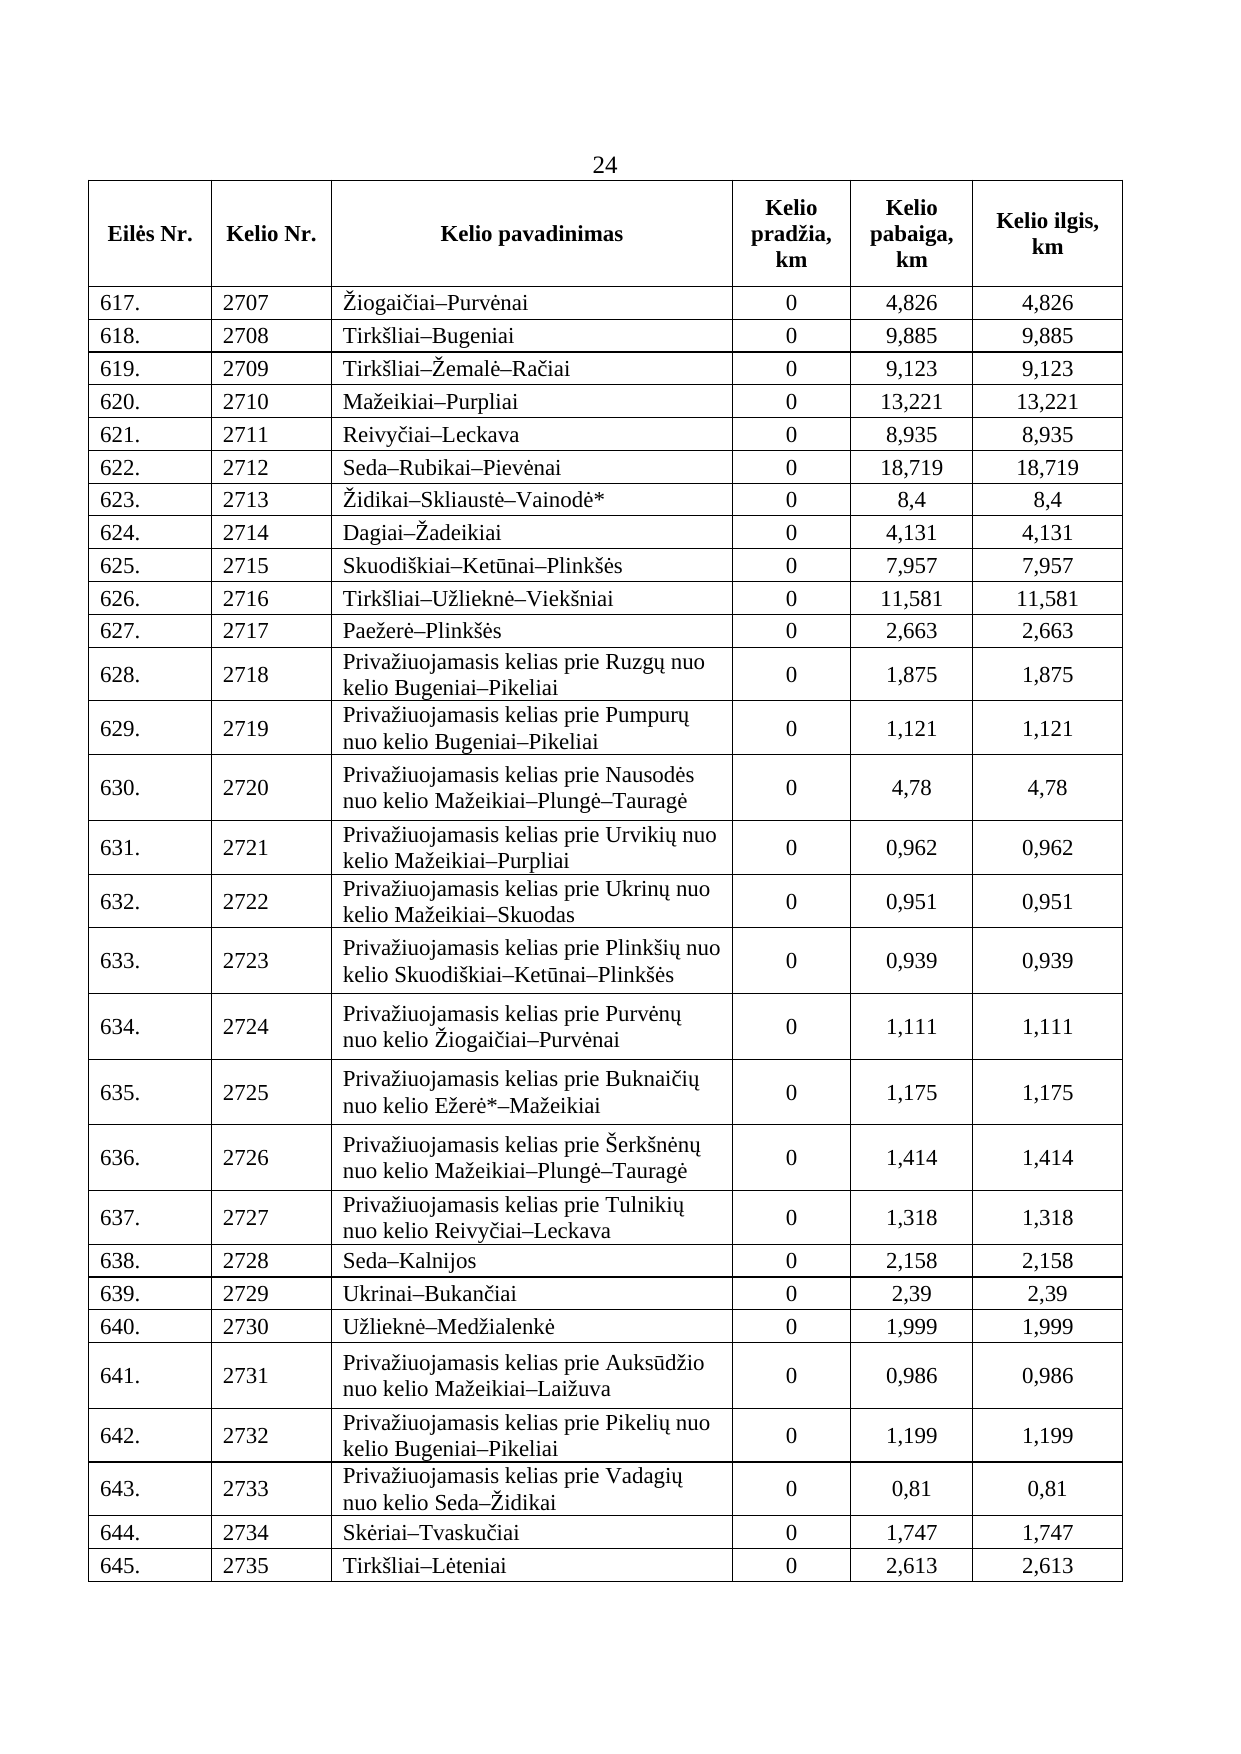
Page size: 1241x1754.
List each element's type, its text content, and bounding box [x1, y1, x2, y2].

table_cell 2,663 [851, 615, 972, 647]
table_cell 9,123 [973, 353, 1122, 384]
table_header Kelio Nr. [212, 181, 331, 286]
table_cell 1,999 [851, 1310, 972, 1342]
table_cell 0 [733, 615, 850, 647]
table_cell Tirkšliai–Bugeniai [332, 320, 732, 351]
table_cell 625. [89, 549, 211, 581]
table_cell 2,158 [851, 1245, 972, 1276]
table_cell 2710 [212, 385, 331, 417]
table_header Kelio pradžia, km [733, 181, 850, 286]
table_cell 2713 [212, 484, 331, 515]
table_cell 0 [733, 1125, 850, 1190]
table_cell 13,221 [851, 385, 972, 417]
table_cell 632. [89, 875, 211, 927]
table_cell Žiogaičiai–Purvėnai [332, 287, 732, 318]
table_cell 2726 [212, 1125, 331, 1190]
table_cell 0,81 [851, 1463, 972, 1515]
table_cell 0 [733, 287, 850, 318]
table_cell 8,935 [851, 418, 972, 450]
table_cell Reivyčiai–Leckava [332, 418, 732, 450]
table_cell 2721 [212, 821, 331, 873]
table_cell Privažiuojamasis kelias prie Purvėnų nuo kelio Žiogaičiai–Purvėnai [332, 994, 732, 1058]
table_cell 1,414 [973, 1125, 1122, 1190]
table_cell 2719 [212, 701, 331, 754]
table_cell 9,885 [851, 320, 972, 351]
table_cell 2733 [212, 1463, 331, 1515]
table_cell 627. [89, 615, 211, 647]
table_cell 1,875 [851, 648, 972, 700]
table_cell 2717 [212, 615, 331, 647]
table_cell 1,121 [851, 701, 972, 754]
table_cell 2731 [212, 1343, 331, 1408]
table_header Eilės Nr. [89, 181, 211, 286]
table_cell 4,826 [851, 287, 972, 318]
table_cell 4,131 [851, 516, 972, 548]
table_cell Ukrinai–Bukančiai [332, 1278, 732, 1309]
table_cell Privažiuojamasis kelias prie Auksūdžio nuo kelio Mažeikiai–Laižuva [332, 1343, 732, 1408]
table_cell 0 [733, 582, 850, 614]
table_cell Tirkšliai–Užlieknė–Viekšniai [332, 582, 732, 614]
table_cell Seda–Kalnijos [332, 1245, 732, 1276]
table_cell 9,123 [851, 353, 972, 384]
table_cell 0 [733, 320, 850, 351]
table_cell 1,111 [851, 994, 972, 1058]
table_cell 9,885 [973, 320, 1122, 351]
table_cell 0 [733, 755, 850, 820]
table_cell Dagiai–Žadeikiai [332, 516, 732, 548]
table_cell Privažiuojamasis kelias prie Ukrinų nuo kelio Mažeikiai–Skuodas [332, 875, 732, 927]
table_cell 0 [733, 1245, 850, 1276]
table_cell 2709 [212, 353, 331, 384]
table_cell 1,175 [851, 1060, 972, 1124]
table_cell 0 [733, 484, 850, 515]
table_cell 624. [89, 516, 211, 548]
table_cell 0 [733, 418, 850, 450]
table_cell 2725 [212, 1060, 331, 1124]
table_cell 626. [89, 582, 211, 614]
table_cell Privažiuojamasis kelias prie Šerkšnėnų nuo kelio Mažeikiai–Plungė–Tauragė [332, 1125, 732, 1190]
table_cell 2727 [212, 1191, 331, 1243]
table_cell 0 [733, 648, 850, 700]
table_cell 1,199 [973, 1409, 1122, 1461]
table_cell 629. [89, 701, 211, 754]
table_cell 642. [89, 1409, 211, 1461]
table_cell Privažiuojamasis kelias prie Plinkšių nuo kelio Skuodiškiai–Ketūnai–Plinkšės [332, 928, 732, 993]
table_cell 628. [89, 648, 211, 700]
table_cell 2732 [212, 1409, 331, 1461]
table_cell 2722 [212, 875, 331, 927]
table_cell 2,39 [973, 1278, 1122, 1309]
table_cell 0 [733, 1549, 850, 1581]
table_cell Privažiuojamasis kelias prie Ruzgų nuo kelio Bugeniai–Pikeliai [332, 648, 732, 700]
table_cell 623. [89, 484, 211, 515]
table_cell 0,962 [851, 821, 972, 873]
table_cell 2714 [212, 516, 331, 548]
table_cell 1,121 [973, 701, 1122, 754]
table_cell 2735 [212, 1549, 331, 1581]
table_cell Tirkšliai–Lėteniai [332, 1549, 732, 1581]
table_cell 0 [733, 1278, 850, 1309]
table_cell 0,939 [851, 928, 972, 993]
table_cell 1,747 [851, 1516, 972, 1548]
table_cell 0 [733, 701, 850, 754]
table_cell 8,4 [973, 484, 1122, 515]
table_cell 630. [89, 755, 211, 820]
table_cell 617. [89, 287, 211, 318]
table_cell 1,175 [973, 1060, 1122, 1124]
table_cell 0 [733, 1310, 850, 1342]
table_cell 0 [733, 1409, 850, 1461]
table_cell 11,581 [973, 582, 1122, 614]
table_cell Tirkšliai–Žemalė–Račiai [332, 353, 732, 384]
table_cell 645. [89, 1549, 211, 1581]
table_cell 1,318 [851, 1191, 972, 1243]
table_cell 2724 [212, 994, 331, 1058]
table_cell 635. [89, 1060, 211, 1124]
table_cell 620. [89, 385, 211, 417]
table_cell 2729 [212, 1278, 331, 1309]
table_cell 2730 [212, 1310, 331, 1342]
table_cell 1,199 [851, 1409, 972, 1461]
table_cell 638. [89, 1245, 211, 1276]
table_cell 637. [89, 1191, 211, 1243]
table_cell 0,986 [851, 1343, 972, 1408]
table_cell 4,78 [851, 755, 972, 820]
table_cell 1,999 [973, 1310, 1122, 1342]
table_cell 0 [733, 875, 850, 927]
table_cell 641. [89, 1343, 211, 1408]
table_cell 2708 [212, 320, 331, 351]
table_cell Privažiuojamasis kelias prie Pikelių nuo kelio Bugeniai–Pikeliai [332, 1409, 732, 1461]
table_cell 631. [89, 821, 211, 873]
table_cell Mažeikiai–Purpliai [332, 385, 732, 417]
table_cell Privažiuojamasis kelias prie Buknaičių nuo kelio Ežerė*–Mažeikiai [332, 1060, 732, 1124]
table_cell 0 [733, 1191, 850, 1243]
table_cell 2720 [212, 755, 331, 820]
table_cell 1,875 [973, 648, 1122, 700]
table_cell 1,747 [973, 1516, 1122, 1548]
table_cell 0 [733, 1343, 850, 1408]
table_cell 2,39 [851, 1278, 972, 1309]
table_cell 7,957 [851, 549, 972, 581]
table_cell Privažiuojamasis kelias prie Tulnikių nuo kelio Reivyčiai–Leckava [332, 1191, 732, 1243]
table_header Kelio pabaiga, km [851, 181, 972, 286]
table_cell 2,663 [973, 615, 1122, 647]
table_cell Privažiuojamasis kelias prie Vadagių nuo kelio Seda–Židikai [332, 1463, 732, 1515]
table_cell 2707 [212, 287, 331, 318]
table_cell 2734 [212, 1516, 331, 1548]
table_cell 0 [733, 994, 850, 1058]
table_cell 1,318 [973, 1191, 1122, 1243]
table_cell 0 [733, 549, 850, 581]
table_cell 0 [733, 385, 850, 417]
table_cell Skuodiškiai–Ketūnai–Plinkšės [332, 549, 732, 581]
table_cell 621. [89, 418, 211, 450]
table_cell 2718 [212, 648, 331, 700]
table_cell 0 [733, 1516, 850, 1548]
table_cell 0,81 [973, 1463, 1122, 1515]
table_cell 622. [89, 451, 211, 483]
table_header Kelio pavadinimas [332, 181, 732, 286]
table_header Kelio ilgis, km [973, 181, 1122, 286]
table_cell 7,957 [973, 549, 1122, 581]
table_cell 634. [89, 994, 211, 1058]
table_cell Privažiuojamasis kelias prie Nausodės nuo kelio Mažeikiai–Plungė–Tauragė [332, 755, 732, 820]
table_cell 13,221 [973, 385, 1122, 417]
table_cell 2,613 [973, 1549, 1122, 1581]
table_cell 18,719 [973, 451, 1122, 483]
table_cell 0,939 [973, 928, 1122, 993]
table_cell Privažiuojamasis kelias prie Urvikių nuo kelio Mažeikiai–Purpliai [332, 821, 732, 873]
table_cell 2711 [212, 418, 331, 450]
table_cell 633. [89, 928, 211, 993]
table_cell Privažiuojamasis kelias prie Pumpurų nuo kelio Bugeniai–Pikeliai [332, 701, 732, 754]
table_cell 639. [89, 1278, 211, 1309]
table_cell 4,78 [973, 755, 1122, 820]
table_cell 8,935 [973, 418, 1122, 450]
table_cell 0 [733, 353, 850, 384]
table_cell 0,951 [973, 875, 1122, 927]
table_cell 18,719 [851, 451, 972, 483]
table_cell 0,962 [973, 821, 1122, 873]
table_cell 636. [89, 1125, 211, 1190]
table_cell 4,131 [973, 516, 1122, 548]
table_cell 619. [89, 353, 211, 384]
table_cell 640. [89, 1310, 211, 1342]
table_cell 0 [733, 451, 850, 483]
table_cell 2723 [212, 928, 331, 993]
table_cell 1,111 [973, 994, 1122, 1058]
table_cell 618. [89, 320, 211, 351]
table_cell 0,986 [973, 1343, 1122, 1408]
table_cell 0 [733, 821, 850, 873]
table_cell 0,951 [851, 875, 972, 927]
table_cell Paežerė–Plinkšės [332, 615, 732, 647]
table_cell 2716 [212, 582, 331, 614]
table_cell 0 [733, 1463, 850, 1515]
table_cell 8,4 [851, 484, 972, 515]
table_cell Židikai–Skliaustė–Vainodė* [332, 484, 732, 515]
table_cell 2,613 [851, 1549, 972, 1581]
table_cell 1,414 [851, 1125, 972, 1190]
table_cell 2728 [212, 1245, 331, 1276]
table_cell Seda–Rubikai–Pievėnai [332, 451, 732, 483]
table_cell 643. [89, 1463, 211, 1515]
table_cell 4,826 [973, 287, 1122, 318]
table_cell 2712 [212, 451, 331, 483]
table_cell 0 [733, 928, 850, 993]
table_cell 11,581 [851, 582, 972, 614]
table_cell 644. [89, 1516, 211, 1548]
table_cell 0 [733, 1060, 850, 1124]
table_cell 2715 [212, 549, 331, 581]
table_cell 0 [733, 516, 850, 548]
table_cell 2,158 [973, 1245, 1122, 1276]
table_cell Skėriai–Tvaskučiai [332, 1516, 732, 1548]
table_cell Užlieknė–Medžialenkė [332, 1310, 732, 1342]
